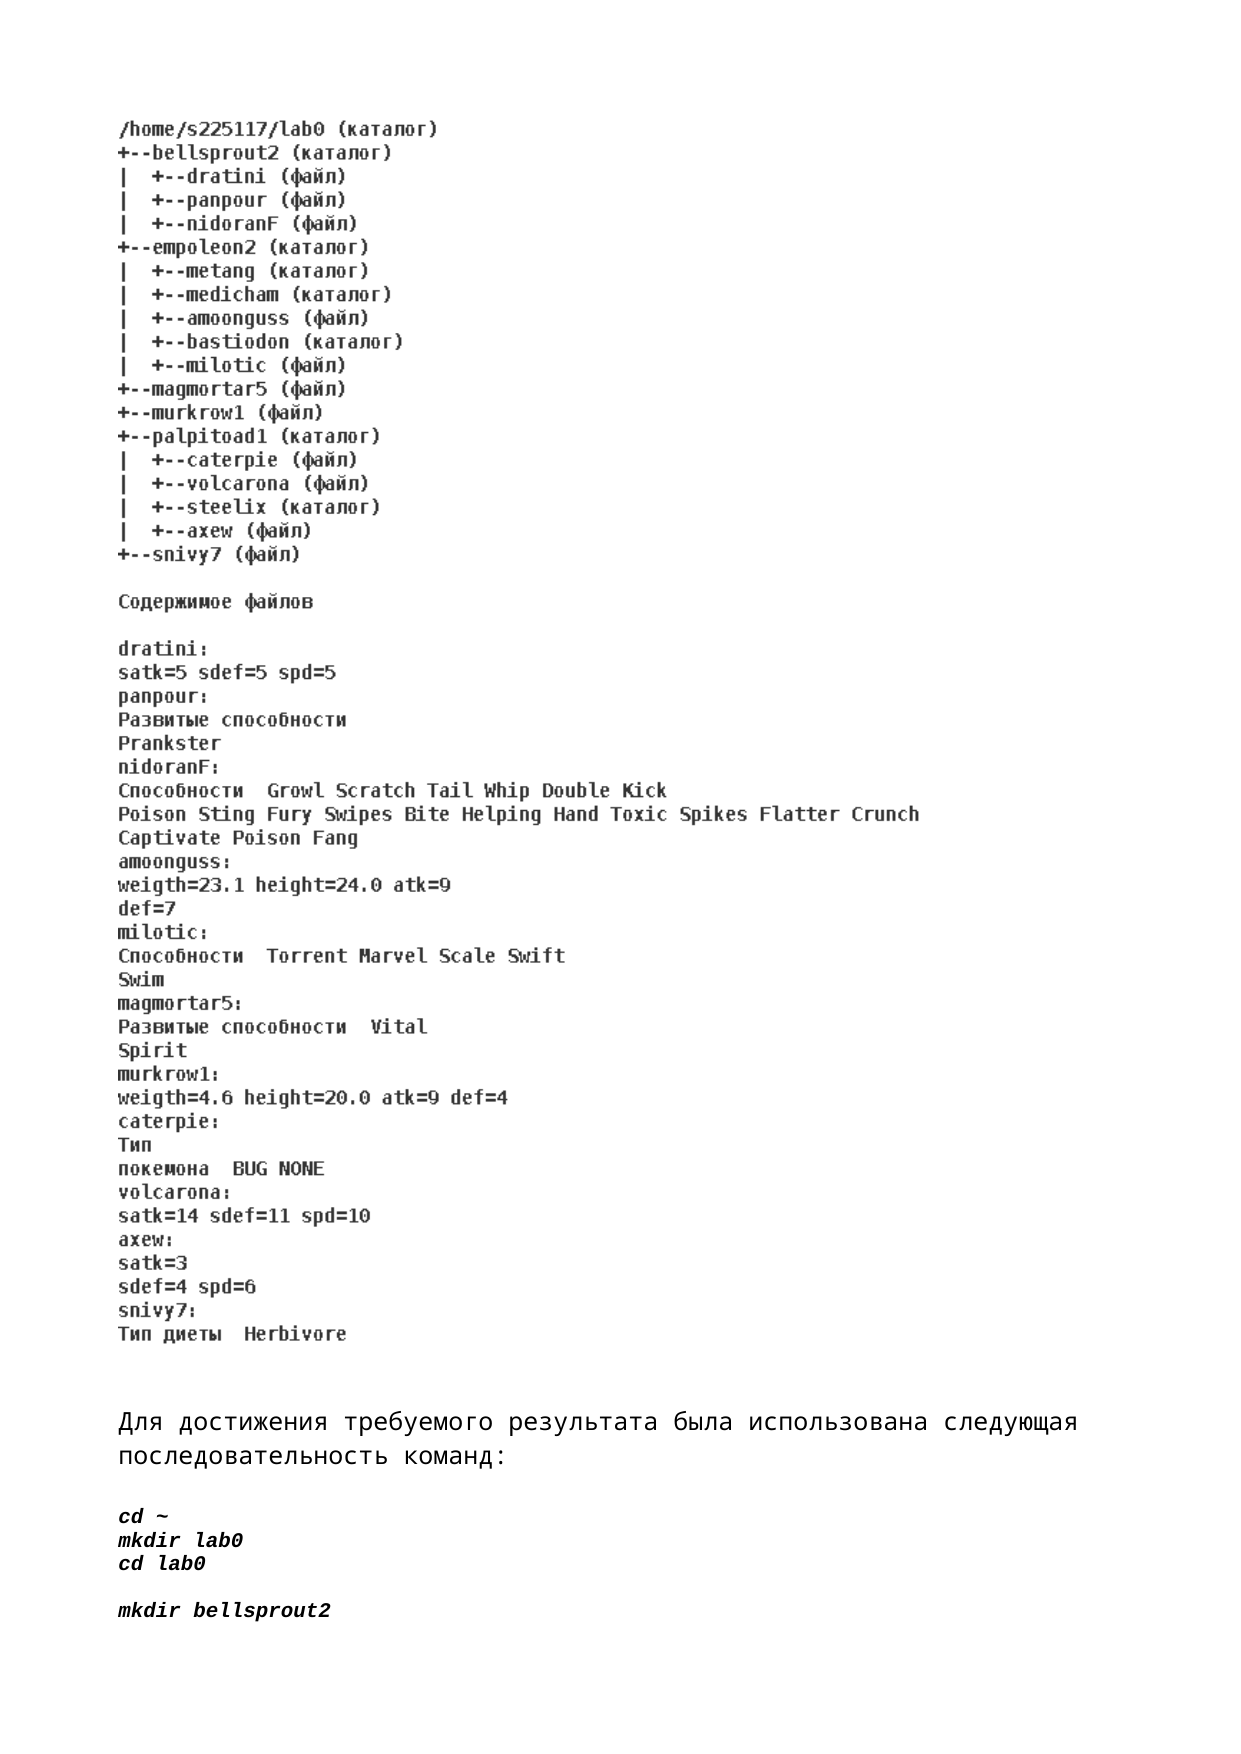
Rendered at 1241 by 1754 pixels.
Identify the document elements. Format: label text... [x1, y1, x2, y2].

text mkdir lab0 [118, 1529, 1122, 1553]
text Для достижения требуемого результата была использована следующая последовательность команд: [118, 1404, 1122, 1472]
text [920, 118, 1122, 1370]
text mkdir bellsprout2 [118, 1601, 1122, 1624]
text cd lab0 [118, 1553, 1122, 1577]
text cd ~ [118, 1506, 1122, 1529]
